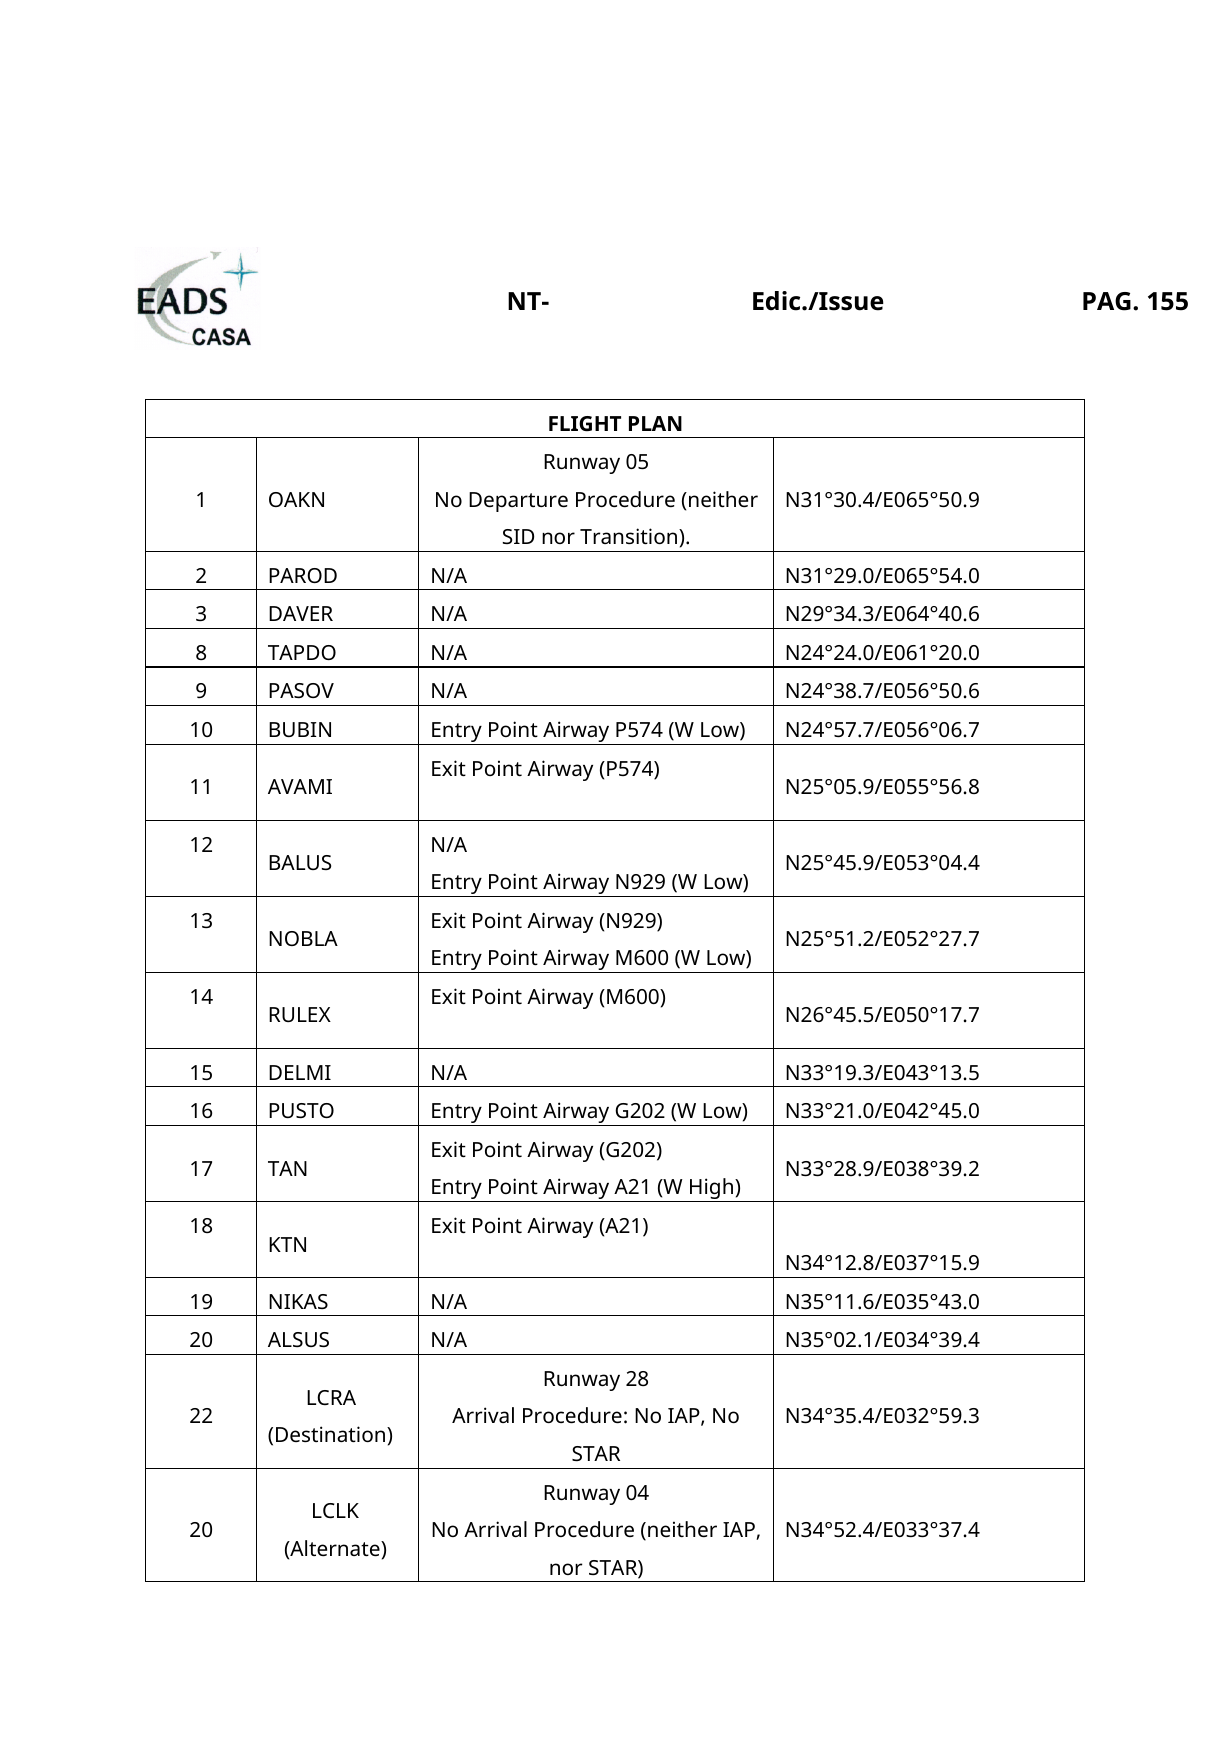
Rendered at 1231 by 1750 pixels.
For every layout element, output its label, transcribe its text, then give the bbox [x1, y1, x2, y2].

table_cell TAN [257, 1126, 418, 1201]
table_cell 19 [146, 1278, 256, 1315]
table_cell N24°38.7/E056°50.6 [774, 668, 1084, 705]
table_cell N34°35.4/E032°59.3 [774, 1355, 1084, 1467]
table_cell 22 [146, 1355, 256, 1467]
table_cell 20 [146, 1469, 256, 1581]
table_cell N/A [419, 1278, 773, 1315]
table_cell N25°45.9/E053°04.4 [774, 821, 1084, 896]
table_cell Exit Point Airway (P574) [419, 745, 773, 819]
table_cell N35°02.1/E034°39.4 [774, 1316, 1084, 1354]
table_cell N31°29.0/E065°54.0 [774, 552, 1084, 589]
table_cell N/A [419, 1316, 773, 1354]
table_cell N33°21.0/E042°45.0 [774, 1087, 1084, 1125]
table_cell N/A [419, 552, 773, 589]
table_cell N24°24.0/E061°20.0 [774, 629, 1084, 666]
table_cell PAROD [257, 552, 418, 589]
table_cell N34°52.4/E033°37.4 [774, 1469, 1084, 1581]
table_cell 2 [146, 552, 256, 589]
table_cell N25°51.2/E052°27.7 [774, 897, 1084, 972]
table_cell N/A [419, 668, 773, 705]
table_cell 8 [146, 629, 256, 666]
table_cell DELMI [257, 1049, 418, 1086]
table_cell N33°28.9/E038°39.2 [774, 1126, 1084, 1201]
table_cell 11 [146, 745, 256, 819]
table_cell 18 [146, 1202, 256, 1277]
table_cell N/A [419, 590, 773, 628]
table_cell PUSTO [257, 1087, 418, 1125]
table_cell BUBIN [257, 706, 418, 743]
table_cell N33°19.3/E043°13.5 [774, 1049, 1084, 1086]
table_cell Exit Point Airway (N929) Entry Point Airway M600 (W Low) [419, 897, 773, 972]
table_cell N34°12.8/E037°15.9 [774, 1202, 1084, 1277]
table_cell Exit Point Airway (A21) [419, 1202, 773, 1277]
picture [134, 247, 261, 350]
table_cell 20 [146, 1316, 256, 1354]
table_cell LCLK (Alternate) [257, 1469, 418, 1581]
table_cell 14 [146, 973, 256, 1048]
table_cell N/A [419, 1049, 773, 1086]
table_cell PASOV [257, 668, 418, 705]
table_cell 1 [146, 438, 256, 551]
table_cell 13 [146, 897, 256, 972]
table_cell 3 [146, 590, 256, 628]
table_cell N26°45.5/E050°17.7 [774, 973, 1084, 1048]
table_header FLIGHT PLAN [146, 400, 1084, 437]
table_cell Exit Point Airway (G202) Entry Point Airway A21 (W High) [419, 1126, 773, 1201]
table_cell N25°05.9/E055°56.8 [774, 745, 1084, 819]
table_cell N35°11.6/E035°43.0 [774, 1278, 1084, 1315]
table_cell 16 [146, 1087, 256, 1125]
table_cell LCRA (Destination) [257, 1355, 418, 1467]
table_cell Entry Point Airway P574 (W Low) [419, 706, 773, 743]
table_cell NOBLA [257, 897, 418, 972]
table_cell 15 [146, 1049, 256, 1086]
table_cell 12 [146, 821, 256, 896]
table_cell N31°30.4/E065°50.9 [774, 438, 1084, 551]
table_cell 10 [146, 706, 256, 743]
table_cell DAVER [257, 590, 418, 628]
table_cell N29°34.3/E064°40.6 [774, 590, 1084, 628]
table_cell Runway 28 Arrival Procedure: No IAP, No STAR [419, 1355, 773, 1467]
table_cell 9 [146, 668, 256, 705]
table_cell TAPDO [257, 629, 418, 666]
table_cell RULEX [257, 973, 418, 1048]
table_cell AVAMI [257, 745, 418, 819]
table_cell Runway 05 No Departure Procedure (neither SID nor Transition). [419, 438, 773, 551]
table_cell 17 [146, 1126, 256, 1201]
table_cell OAKN [257, 438, 418, 551]
table_cell BALUS [257, 821, 418, 896]
table_cell KTN [257, 1202, 418, 1277]
table_cell Entry Point Airway G202 (W Low) [419, 1087, 773, 1125]
table_cell NIKAS [257, 1278, 418, 1315]
table_cell Exit Point Airway (M600) [419, 973, 773, 1048]
table_cell ALSUS [257, 1316, 418, 1354]
table_cell Runway 04 No Arrival Procedure (neither IAP, nor STAR) [419, 1469, 773, 1581]
table_cell N24°57.7/E056°06.7 [774, 706, 1084, 743]
table_cell N/A [419, 629, 773, 666]
table_cell N/A Entry Point Airway N929 (W Low) [419, 821, 773, 896]
